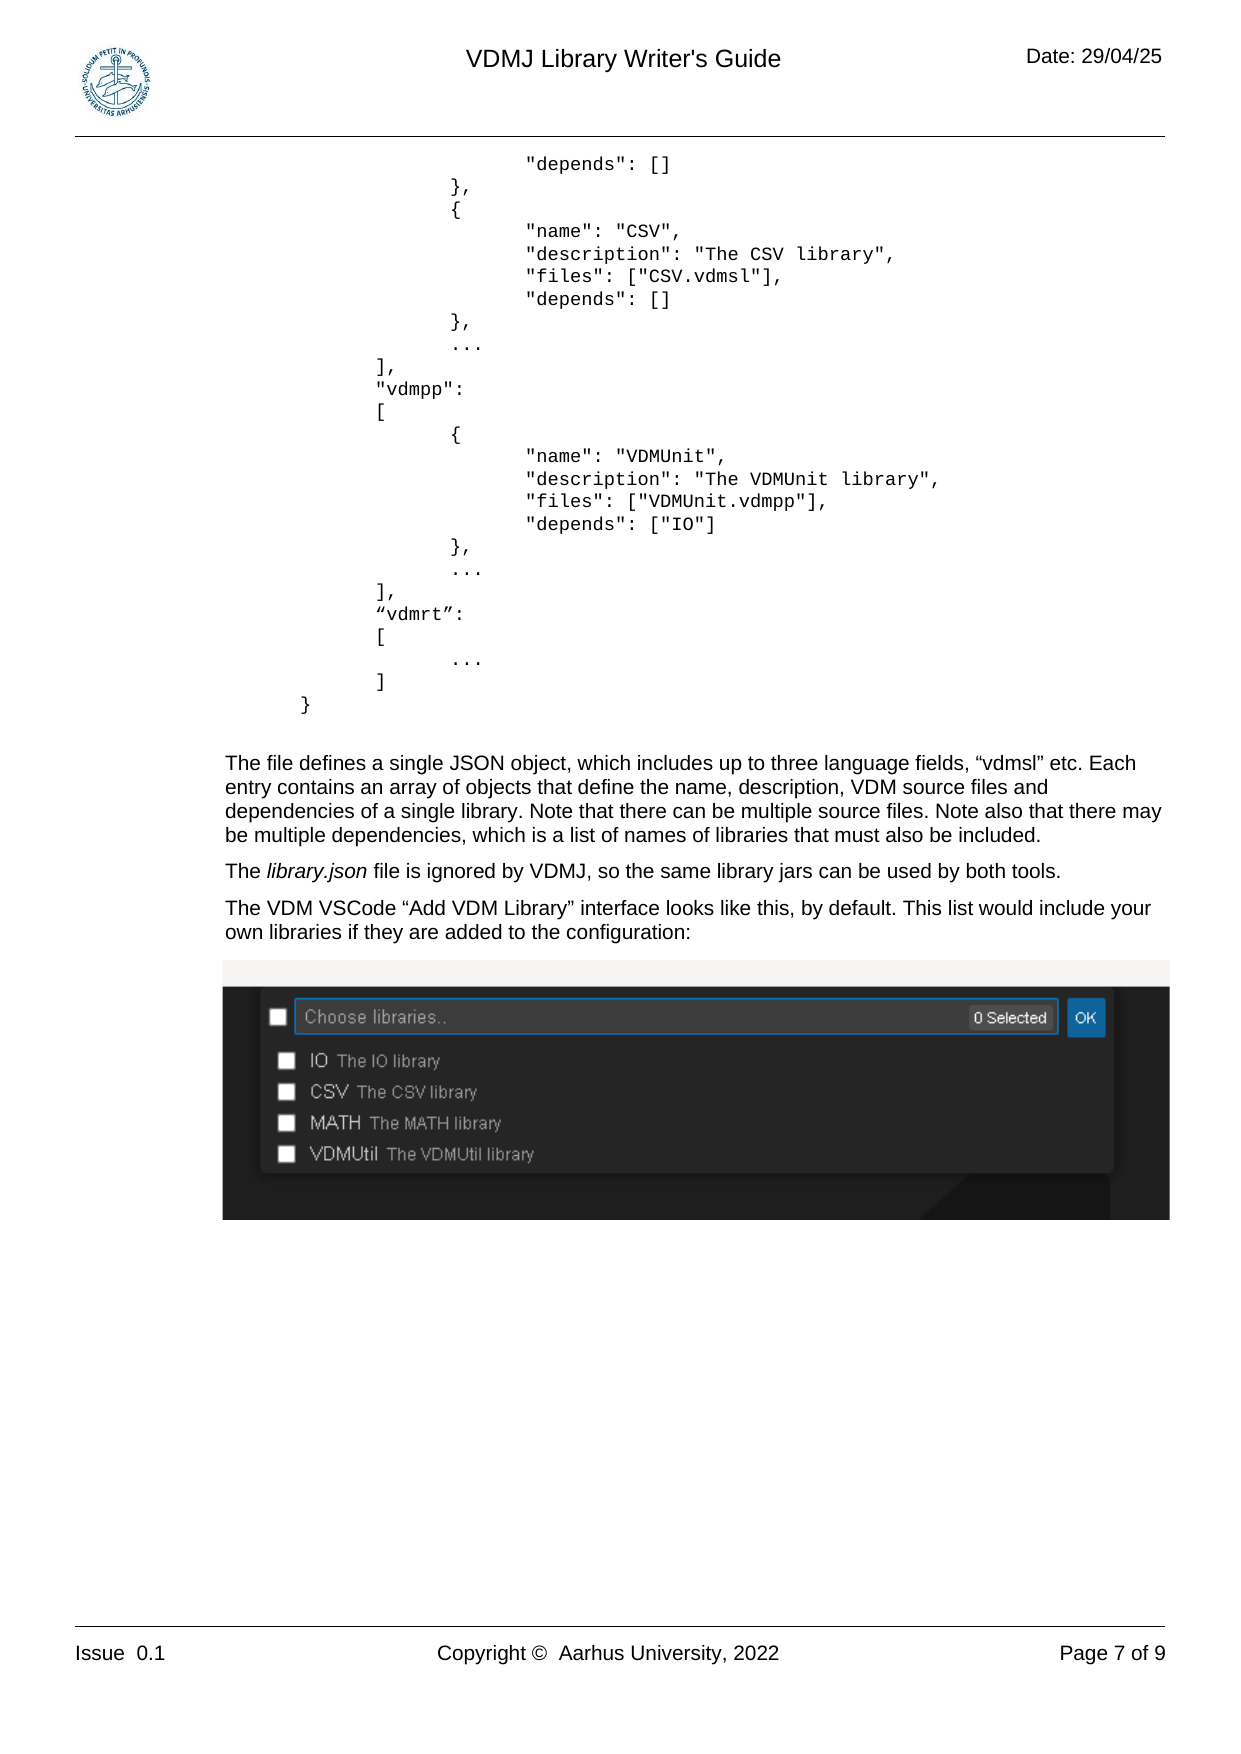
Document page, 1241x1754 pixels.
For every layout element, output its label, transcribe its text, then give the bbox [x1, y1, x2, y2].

text } [300, 692, 1165, 715]
text "name": "VDMUnit", [300, 445, 1165, 467]
text "depends": [] [300, 152, 1165, 175]
text }, [300, 175, 1165, 197]
text The VDM VSCode “Add VDM Library” interface looks like this, by default. This list would include your own libraries if they are added to the configuration: [225, 896, 1165, 944]
text [ [300, 625, 1165, 647]
text "description": "The VDMUnit library", [300, 467, 1165, 490]
text ... [300, 332, 1165, 355]
text "depends": [] [300, 287, 1165, 310]
text "depends": ["IO"] [300, 512, 1165, 535]
text The library.json file is ignored by VDMJ, so the same library jars can be used by both tools. [225, 860, 1165, 884]
picture [222, 960, 1170, 1220]
picture [78, 44, 153, 120]
text { [300, 197, 1165, 220]
text "name": "CSV", [300, 220, 1165, 242]
text }, [300, 310, 1165, 332]
text "files": ["CSV.vdmsl"], [300, 265, 1165, 287]
text }, [300, 535, 1165, 557]
text { [300, 422, 1165, 445]
text "vdmpp": [300, 377, 1165, 400]
text The file defines a single JSON object, which includes up to three language fields, “vdmsl” etc. Each entry contains an array of objects that define the name, description, VDM source files and dependencies of a single library. Note that there can be multiple source files. Note also that there may be multiple dependencies, which is a list of names of libraries that must also be included. [225, 751, 1165, 847]
text "description": "The CSV library", [300, 242, 1165, 265]
text "files": ["VDMUnit.vdmpp"], [300, 490, 1165, 512]
text ] [300, 670, 1165, 692]
text ... [300, 647, 1165, 670]
text ], [300, 580, 1165, 602]
text ... [300, 557, 1165, 580]
text ], [300, 355, 1165, 377]
text “vdmrt”: [300, 602, 1165, 625]
text [ [300, 400, 1165, 422]
